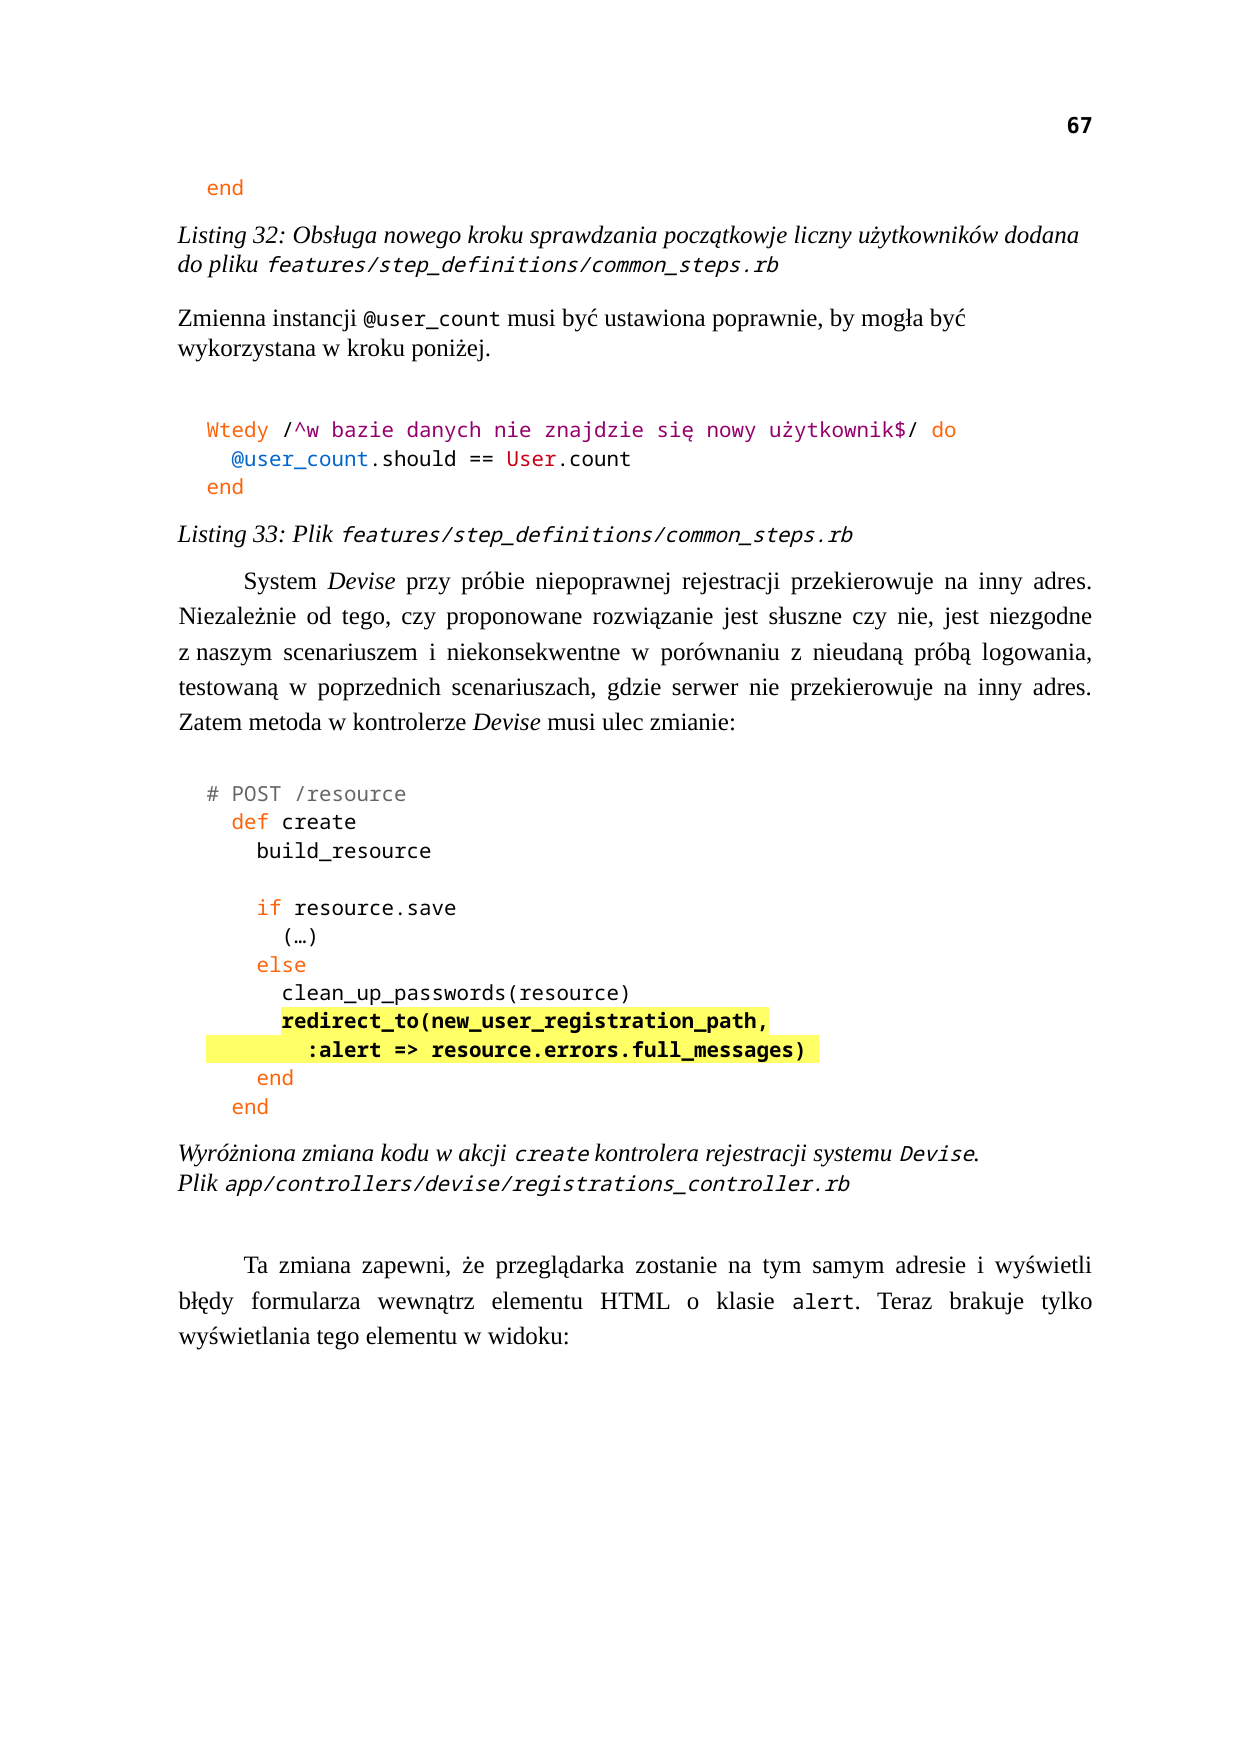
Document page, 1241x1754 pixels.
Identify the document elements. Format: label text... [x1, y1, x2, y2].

list Listing 33: Plik features/step_definitions/common_steps.rb [177, 519, 1093, 548]
table_header end [177, 168, 1093, 208]
text Wyróżniona zmiana kodu w akcji create kontrolera rejestracji systemu Devise. Plik app/controllers/devise/registrations_controller.rb [177, 1138, 1093, 1197]
table_header Wtedy /^w bazie danych nie znajdzie się nowy użytkownik$/ do @user_count.should == User.count end [177, 410, 1093, 506]
text Ta zmiana zapewni, że przeglądarka zostanie na tym samym adresie i wyświetli błędy formularza wewnątrz elementu HTML o klasie alert. Teraz brakuje tylko wyświetlania tego elementu w widoku: [178, 1245, 1093, 1352]
text Zmienna instancji @user_count musi być ustawiona poprawnie, by mogła być wykorzystana w kroku poniżej. [177, 303, 1093, 362]
list Listing 32: Obsługa nowego kroku sprawdzania początkowje liczny użytkowników dodana do pliku features/step_definitions/common_steps.rb [177, 220, 1093, 278]
text System Devise przy próbie niepoprawnej rejestracji przekierowuje na inny adres. Niezależnie od tego, czy proponowane rozwiązanie jest słuszne czy nie, jest niezgodne z naszym scenariuszem i niekonsekwentne w porównaniu z nieudaną próbą logowania, testowaną w poprzednich scenariuszach, gdzie serwer nie przekierowuje na inny adres. Zatem metoda w kontrolerze Devise musi ulec zmianie: [178, 561, 1093, 738]
table_header # POST /resource def create build_resource if resource.save (…) else clean_up_passwords(resource) redirect_to(new_user_registration_path, :alert => resource.errors.full_messages) end end [177, 773, 1093, 1126]
